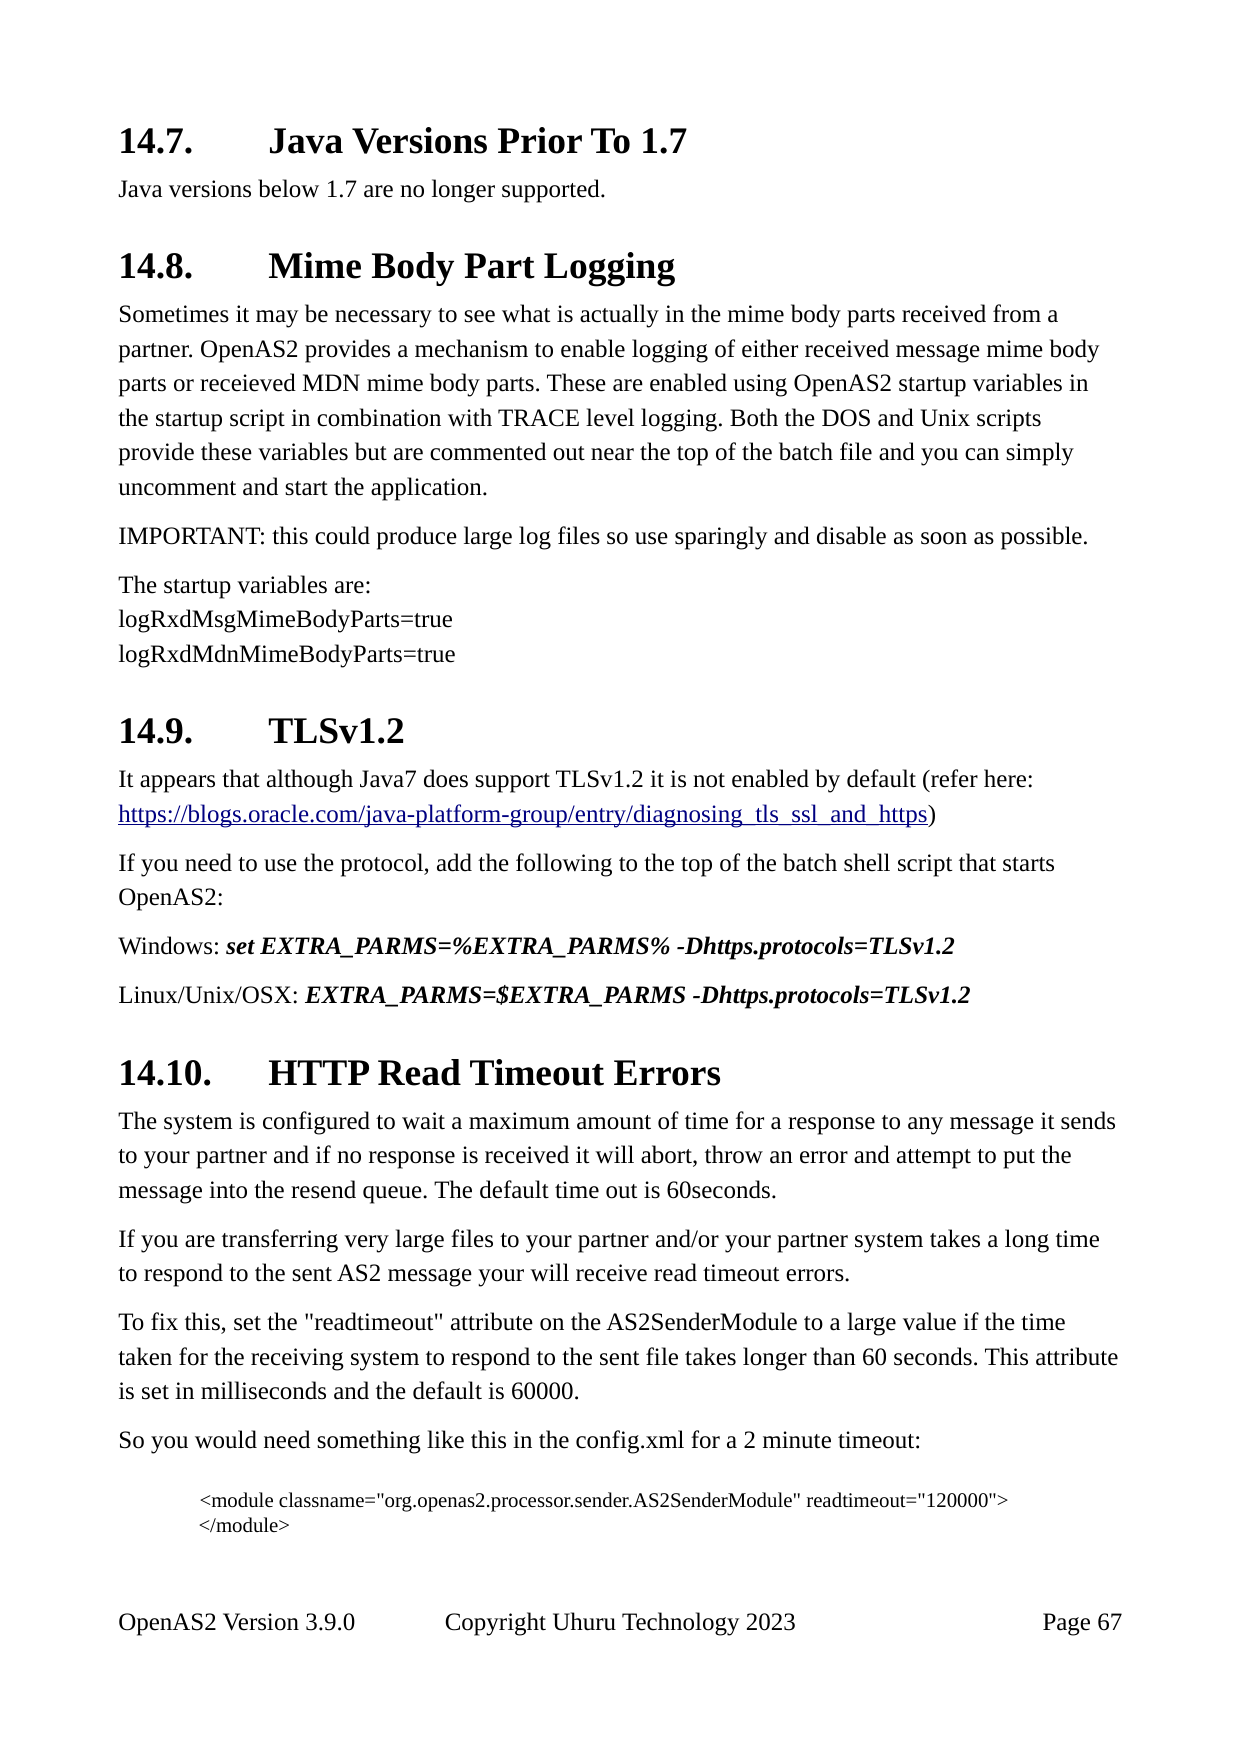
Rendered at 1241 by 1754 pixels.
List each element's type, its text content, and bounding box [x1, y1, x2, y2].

subtitle Java Versions Prior To 1.7 [118, 118, 1122, 161]
text If you need to use the protocol, add the following to the top of the batch shell script that starts OpenAS2: [118, 848, 1122, 911]
text Sometimes it may be necessary to see what is actually in the mime body parts received from a partner. OpenAS2 provides a mechanism to enable logging of either received message mime body parts or receieved MDN mime body parts. These are enabled using OpenAS2 startup variables in the startup script in combination with TRACE level logging. Both the DOS and Unix scripts provide these variables but are commented out near the top of the batch file and you can simply uncomment and start the application. [118, 299, 1122, 500]
subtitle HTTP Read Timeout Errors [118, 1050, 1122, 1093]
text IMPORTANT: this could produce large log files so use sparingly and disable as soon as possible. [118, 521, 1122, 549]
text The system is configured to wait a maximum amount of time for a response to any message it sends to your partner and if no response is received it will abort, throw an error and attempt to put the message into the resend queue. The default time out is 60seconds. [118, 1106, 1122, 1204]
text It appears that although Java7 does support TLSv1.2 it is not enabled by default (refer here: https://blogs.oracle.com/java-platform-group/entry/diagnosing_tls_ssl_and_https) [118, 764, 1122, 827]
subtitle Mime Body Part Logging [118, 244, 1122, 287]
text So you would need something like this in the config.xml for a 2 minute timeout: [118, 1426, 1122, 1454]
text To fix this, set the "readtimeout" attribute on the AS2SenderModule to a large value if the time taken for the receiving system to respond to the sent file takes longer than 60 seconds. This attribute is set in milliseconds and the default is 60000. [118, 1307, 1122, 1405]
text If you are transferring very large files to your partner and/or your partner system takes a long time to respond to the sent AS2 message your will receive read timeout errors. [118, 1224, 1122, 1287]
text Windows: set EXTRA_PARMS=%EXTRA_PARMS% -Dhttps.protocols=TLSv1.2 [118, 931, 1122, 960]
text <module classname="org.openas2.processor.sender.AS2SenderModule" readtimeout="120000"> </module> [193, 1484, 1122, 1537]
text The startup variables are: logRxdMsgMimeBodyParts=true logRxdMdnMimeBodyParts=true [118, 570, 1122, 667]
text Java versions below 1.7 are no longer supported. [118, 174, 1122, 202]
subtitle TLSv1.2 [118, 709, 1122, 752]
text Linux/Unix/OSX: EXTRA_PARMS=$EXTRA_PARMS -Dhttps.protocols=TLSv1.2 [118, 980, 1122, 1009]
